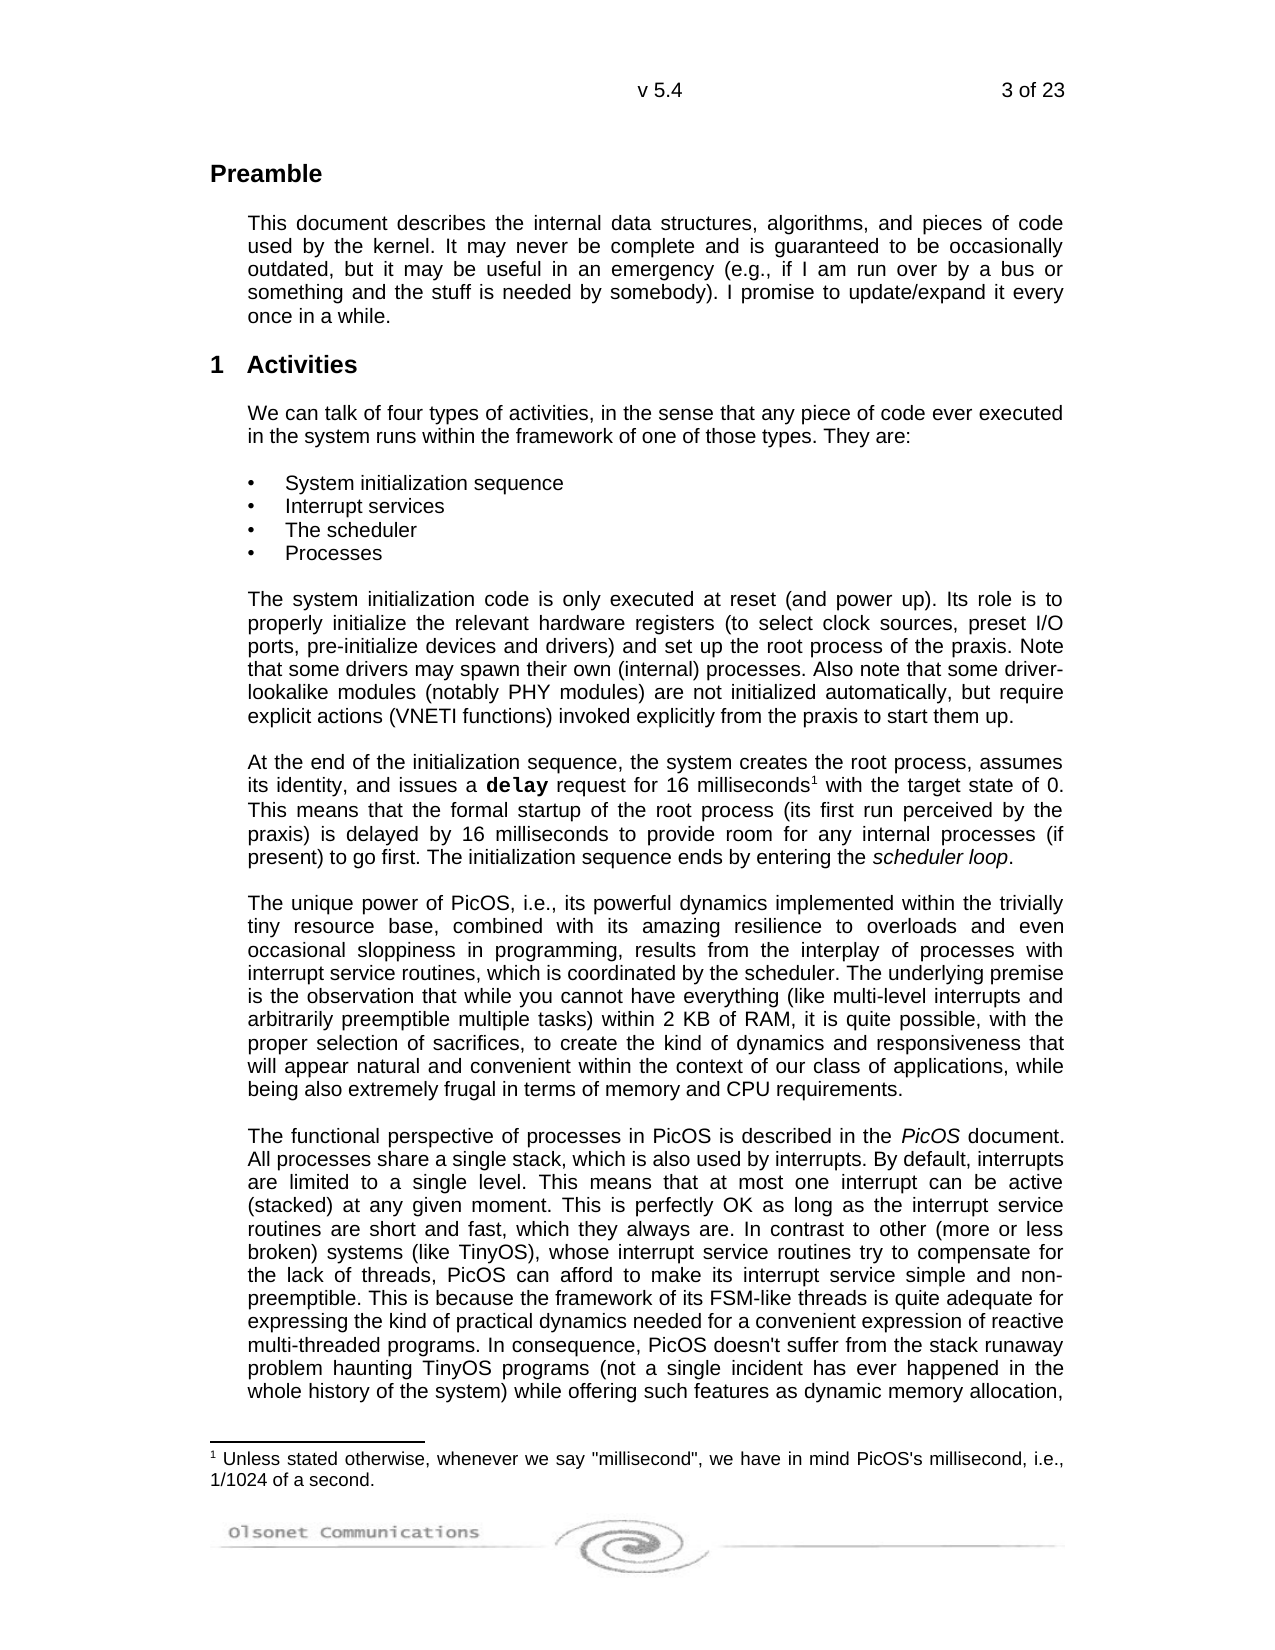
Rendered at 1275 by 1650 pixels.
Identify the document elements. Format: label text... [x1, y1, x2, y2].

text This document describes the internal data structures, algorithms, and pieces of code used by the kernel. It may never be complete and is guaranteed to be occasionally outdated, but it may be useful in an emergency (e.g., if I am run over by a bus or something and the stuff is needed by somebody). I promise to update/expand it every once in a while. [247, 211, 1065, 327]
text Unless stated otherwise, whenever we say "millisecond", we have in mind PicOS's millisecond, i.e., 1/1024 of a second. [210, 1448, 1065, 1490]
text At the end of the initialization sequence, the system creates the root process, assumes its identity, and issues a delay request for 16 milliseconds with the target state of 0. This means that the formal startup of the root process (its first run perceived by the praxis) is delayed by 16 milliseconds to provide room for any internal processes (if present) to go first. The initialization sequence ends by entering the scheduler loop. [247, 751, 1065, 869]
subtitle Preamble [210, 160, 1065, 188]
list Processes [247, 541, 1065, 565]
subtitle Activities [210, 351, 1065, 378]
list Interrupt services [247, 495, 1065, 518]
list The scheduler [247, 518, 1065, 541]
text The unique power of PicOS, i.e., its powerful dynamics implemented within the trivially tiny resource base, combined with its amazing resilience to overloads and even occasional sloppiness in programming, results from the interplay of processes with interrupt service routines, which is coordinated by the scheduler. The underlying premise is the observation that while you cannot have everything (like multi-level interrupts and arbitrarily preemptible multiple tasks) within 2 KB of RAM, it is quite possible, with the proper selection of sacrifices, to create the kind of dynamics and responsiveness that will appear natural and convenient within the context of our class of applications, while being also extremely frugal in terms of memory and CPU requirements. [247, 892, 1065, 1101]
text The functional perspective of processes in PicOS is described in the PicOS document. All processes share a single stack, which is also used by interrupts. By default, interrupts are limited to a single level. This means that at most one interrupt can be active (stacked) at any given moment. This is perfectly OK as long as the interrupt service routines are short and fast, which they always are. In contrast to other (more or less broken) systems (like TinyOS), whose interrupt service routines try to compensate for the lack of threads, PicOS can afford to make its interrupt service simple and non-preemptible. This is because the framework of its FSM-like threads is quite adequate for expressing the kind of practical dynamics needed for a convenient expression of reactive multi-threaded programs. In consequence, PicOS doesn't suffer from the stack runaway problem haunting TinyOS programs (not a single incident has ever happened in the whole history of the system) while offering such features as dynamic memory allocation, [247, 1124, 1065, 1403]
picture [210, 1504, 1065, 1596]
list System initialization sequence [247, 471, 1065, 495]
text The system initialization code is only executed at reset (and power up). Its role is to properly initialize the relevant hardware registers (to select clock sources, preset I/O ports, pre-initialize devices and drivers) and set up the root process of the praxis. Note that some drivers may spawn their own (internal) processes. Also note that some driver-lookalike modules (notably PHY modules) are not initialized automatically, but require explicit actions (VNETI functions) invoked explicitly from the praxis to start them up. [247, 588, 1065, 727]
text We can talk of four types of activities, in the sense that any piece of code ever executed in the system runs within the framework of one of those types. They are: [247, 402, 1065, 448]
